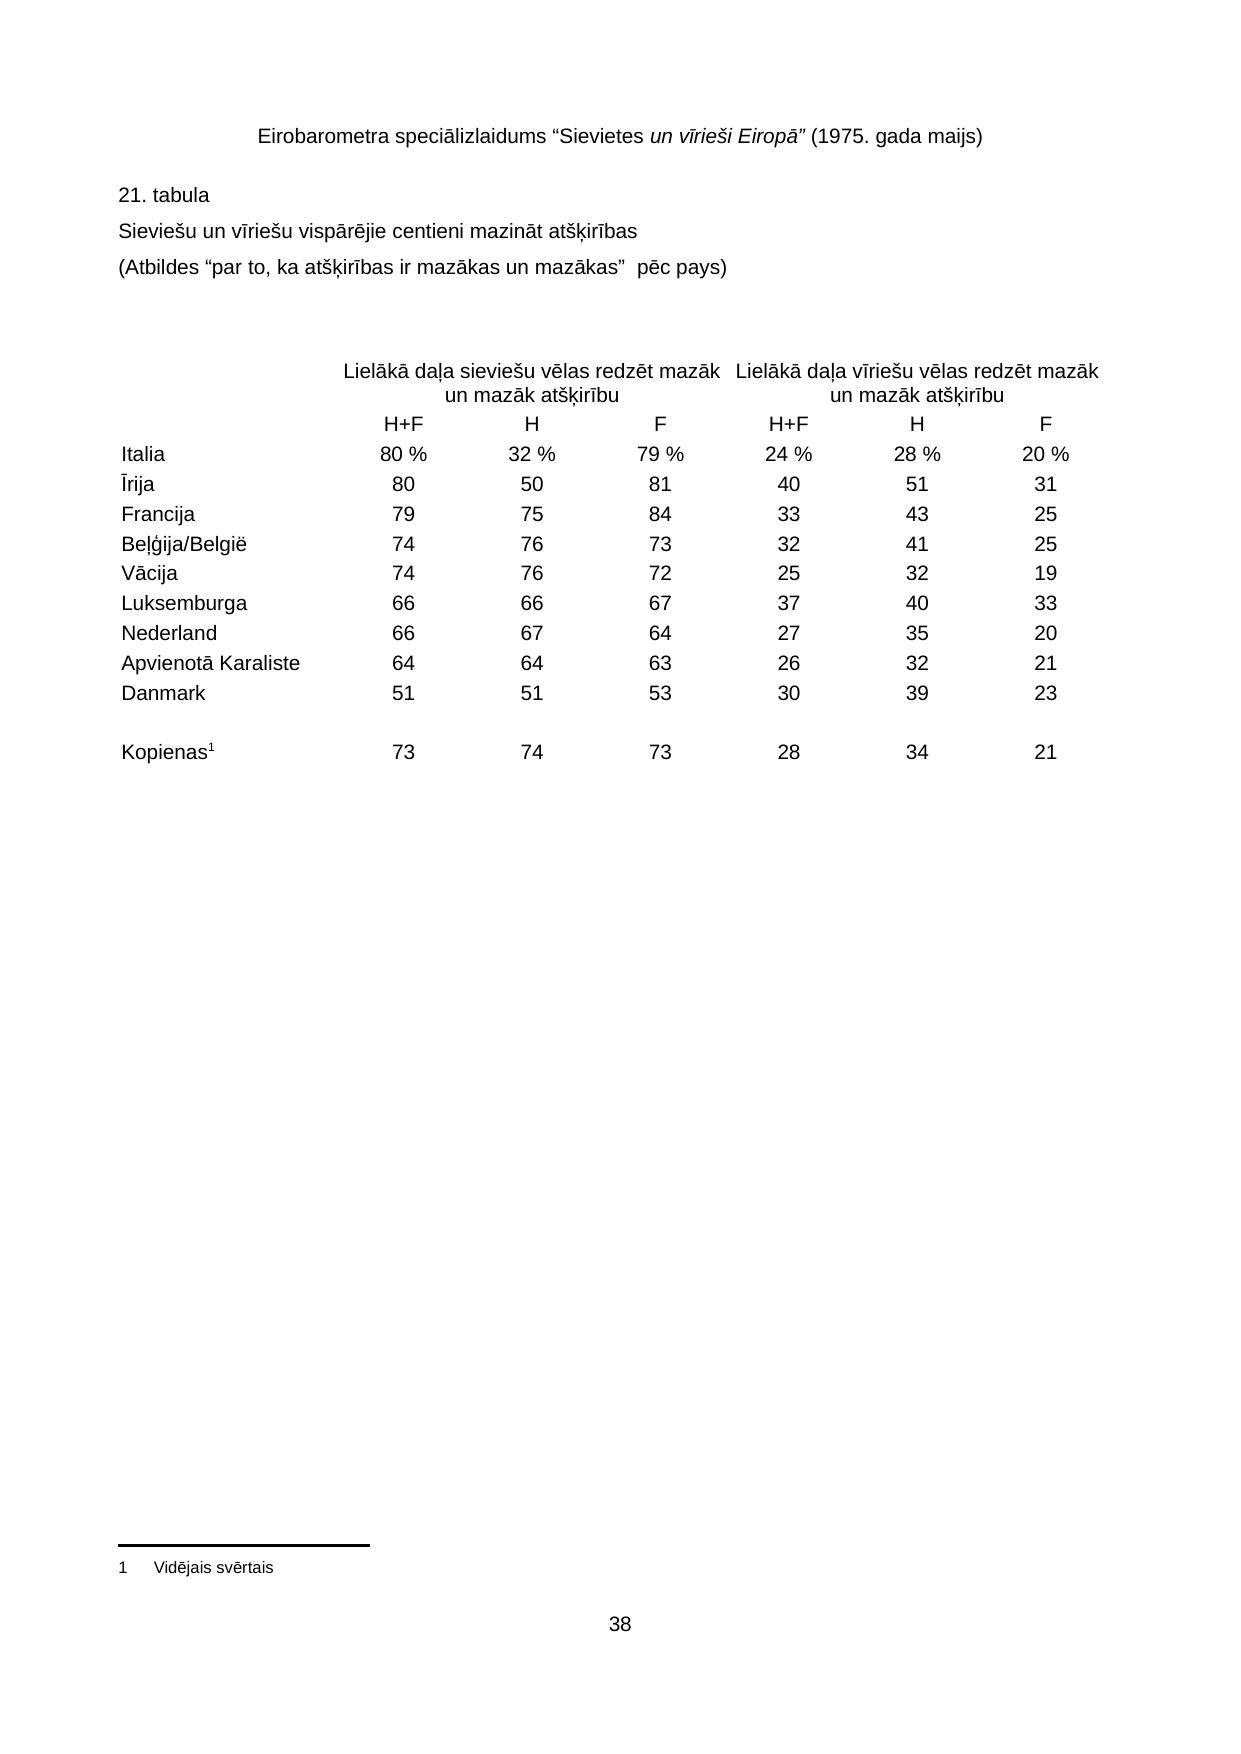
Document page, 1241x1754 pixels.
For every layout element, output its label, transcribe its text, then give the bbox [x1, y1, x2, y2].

table_cell 84 [596, 499, 724, 528]
table_cell 73 [339, 737, 468, 767]
table_cell [314, 648, 339, 677]
table_cell [314, 588, 339, 618]
table_cell 67 [468, 618, 596, 648]
table_cell 25 [981, 529, 1110, 558]
table_cell 43 [853, 499, 981, 528]
table_cell F [981, 409, 1110, 439]
table_header [314, 356, 339, 409]
table_cell [981, 707, 1110, 737]
table_cell 73 [596, 529, 724, 558]
table_cell 74 [339, 558, 468, 588]
table_cell Luksemburga [118, 588, 313, 618]
table_cell [314, 409, 339, 439]
table_cell [314, 469, 339, 499]
table_cell 50 [468, 469, 596, 499]
table_cell 20 [981, 618, 1110, 648]
table_cell 74 [468, 737, 596, 767]
table_cell 79 [339, 499, 468, 528]
table_cell 33 [981, 588, 1110, 618]
table_cell 34 [853, 737, 981, 767]
table_cell Beļģija/België [118, 529, 313, 558]
table_cell [314, 529, 339, 558]
table_cell 64 [339, 648, 468, 677]
table_cell Apvienotā Karaliste [118, 648, 313, 677]
table_cell Francija [118, 499, 313, 528]
table_cell [314, 737, 339, 767]
table_cell 80 [339, 469, 468, 499]
table_cell H [468, 409, 596, 439]
text Sieviešu un vīriešu vispārējie centieni mazināt atšķirības [118, 219, 1122, 243]
table_cell 31 [981, 469, 1110, 499]
table_cell Kopienas [118, 737, 313, 767]
table_cell [339, 707, 468, 737]
table_cell [596, 707, 724, 737]
table_cell 80 % [339, 439, 468, 469]
table_cell 32 [853, 558, 981, 588]
table_cell 28 [725, 737, 853, 767]
table_cell 75 [468, 499, 596, 528]
table_cell 25 [981, 499, 1110, 528]
table_cell [853, 707, 981, 737]
table_cell [468, 707, 596, 737]
table_cell Nederland [118, 618, 313, 648]
table_cell 35 [853, 618, 981, 648]
table_cell 64 [468, 648, 596, 677]
table_cell Vācija [118, 558, 313, 588]
table_cell 74 [339, 529, 468, 558]
table_cell 41 [853, 529, 981, 558]
table_cell Īrija [118, 469, 313, 499]
table_cell 39 [853, 678, 981, 707]
table_cell 76 [468, 529, 596, 558]
table_cell Italia [118, 439, 313, 469]
table_cell 27 [725, 618, 853, 648]
table_header Lielākā daļa vīriešu vēlas redzēt mazāk un mazāk atšķirību [725, 356, 1110, 409]
table_cell 37 [725, 588, 853, 618]
table_cell H+F [339, 409, 468, 439]
table_cell 19 [981, 558, 1110, 588]
table_cell F [596, 409, 724, 439]
table_cell 40 [725, 469, 853, 499]
table_cell 24 % [725, 439, 853, 469]
table_cell [314, 558, 339, 588]
table_cell 81 [596, 469, 724, 499]
table_cell 51 [339, 678, 468, 707]
table_cell 51 [468, 678, 596, 707]
table_cell 23 [981, 678, 1110, 707]
table_cell 32 [725, 529, 853, 558]
text (Atbildes “par to, ka atšķirības ir mazākas un mazākas” pēc pays) [118, 254, 1122, 278]
table_cell 32 [853, 648, 981, 677]
table_cell 20 % [981, 439, 1110, 469]
table_header Lielākā daļa sieviešu vēlas redzēt mazāk un mazāk atšķirību [339, 356, 724, 409]
table_cell [118, 409, 313, 439]
table_cell Danmark [118, 678, 313, 707]
text 21. tabula [118, 183, 1122, 207]
table_cell 67 [596, 588, 724, 618]
table_cell 21 [981, 648, 1110, 677]
table_cell H+F [725, 409, 853, 439]
table_cell 32 % [468, 439, 596, 469]
table_cell 66 [468, 588, 596, 618]
table_cell 79 % [596, 439, 724, 469]
table_cell 33 [725, 499, 853, 528]
table_cell 21 [981, 737, 1110, 767]
table_cell 66 [339, 618, 468, 648]
table_cell [118, 707, 313, 737]
table_cell 28 % [853, 439, 981, 469]
table_cell 51 [853, 469, 981, 499]
table_cell 72 [596, 558, 724, 588]
table_cell [314, 618, 339, 648]
table_cell 63 [596, 648, 724, 677]
table_cell 40 [853, 588, 981, 618]
table_cell 73 [596, 737, 724, 767]
table_cell 30 [725, 678, 853, 707]
table_cell 26 [725, 648, 853, 677]
table_cell [314, 439, 339, 469]
table_cell [314, 707, 339, 737]
table_cell [725, 707, 853, 737]
table_header [118, 356, 313, 409]
table_cell 25 [725, 558, 853, 588]
table_cell 66 [339, 588, 468, 618]
table_cell [314, 499, 339, 528]
table_cell 76 [468, 558, 596, 588]
table_cell 53 [596, 678, 724, 707]
table_cell H [853, 409, 981, 439]
table_cell [314, 678, 339, 707]
table_cell 64 [596, 618, 724, 648]
